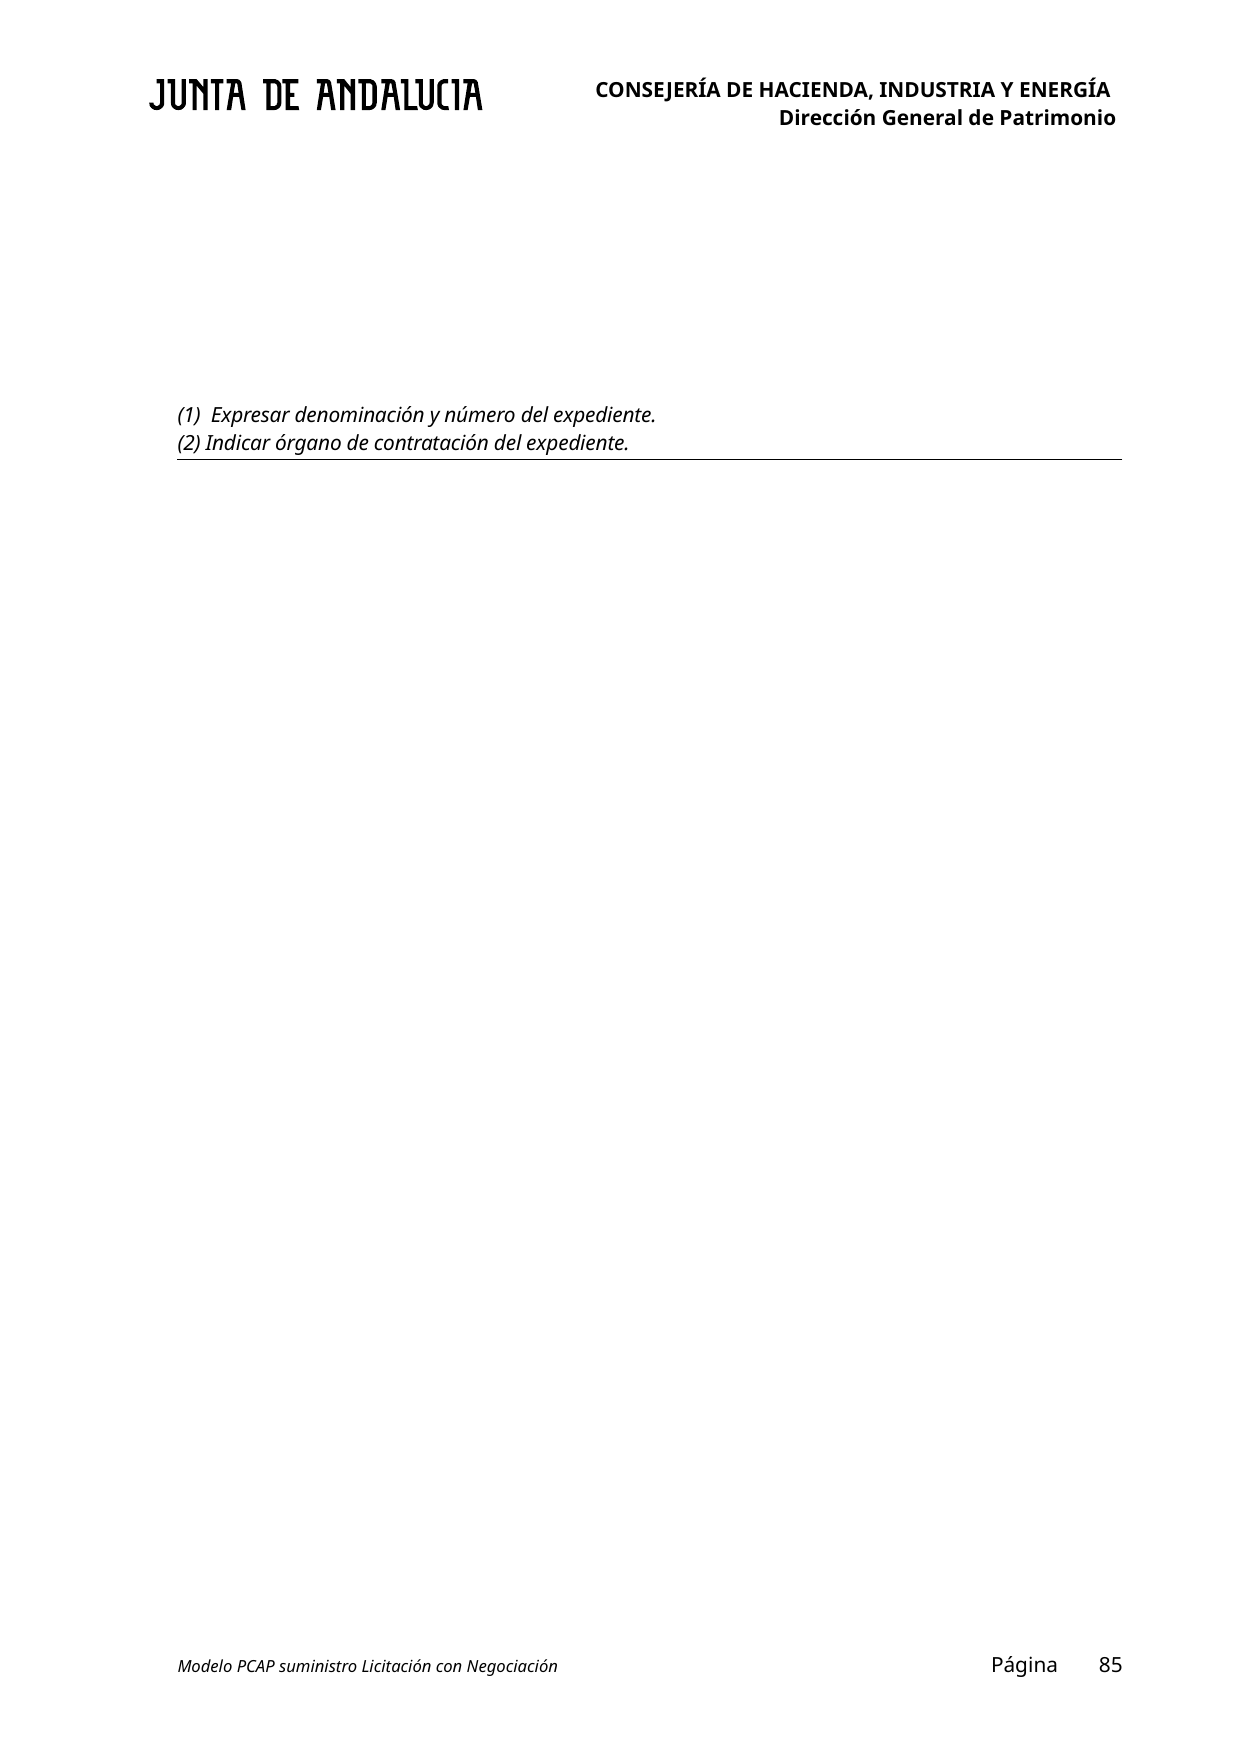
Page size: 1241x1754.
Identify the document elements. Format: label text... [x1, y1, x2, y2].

list (2) Indicar órgano de contratación del expediente. [177, 428, 1122, 459]
list (1) Expresar denominación y número del expediente. [177, 400, 1122, 428]
